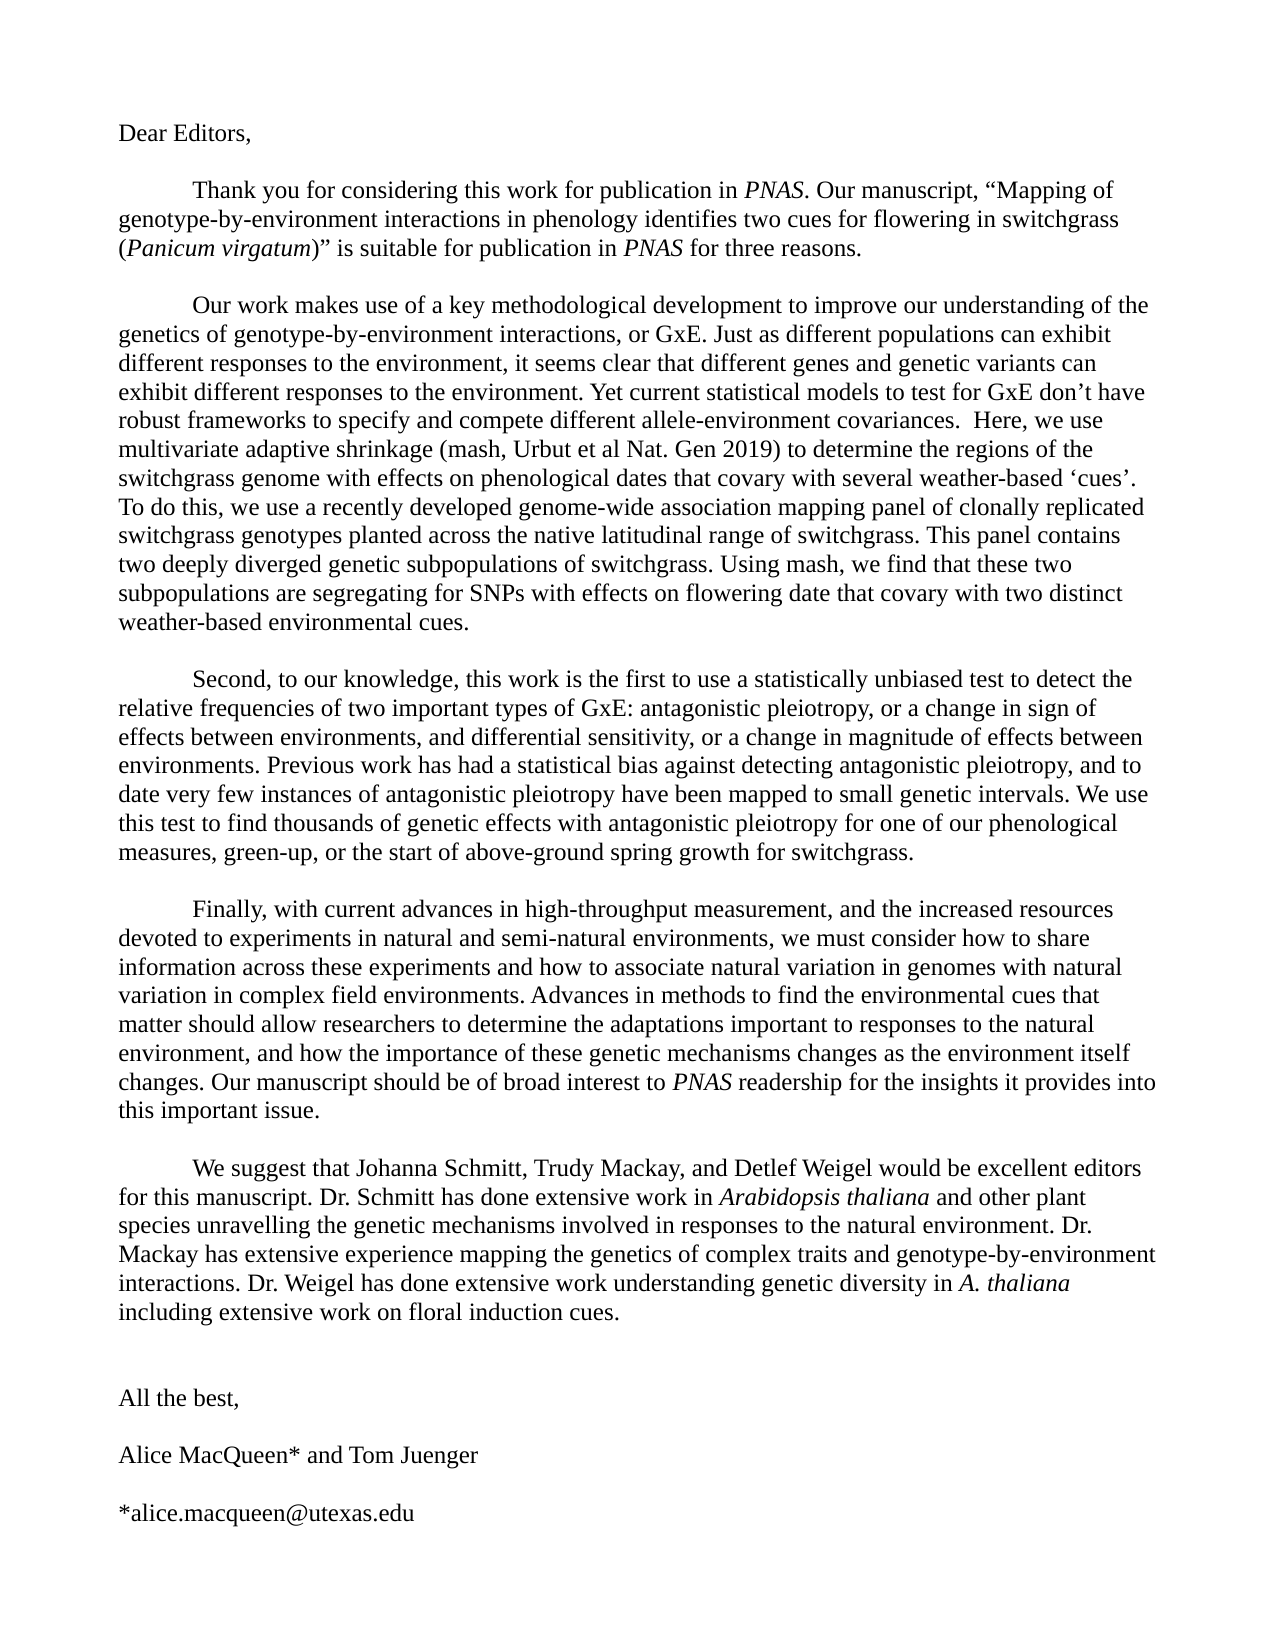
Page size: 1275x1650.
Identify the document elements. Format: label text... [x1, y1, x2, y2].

text Dear Editors, [118, 118, 1157, 147]
text Thank you for considering this work for publication in PNAS. Our manuscript, “Mapping of genotype-by-environment interactions in phenology identifies two cues for flowering in switchgrass (Panicum virgatum)” is suitable for publication in PNAS for three reasons. [118, 176, 1157, 262]
text Alice MacQueen* and Tom Juenger [118, 1441, 1157, 1469]
text We suggest that Johanna Schmitt, Trudy Mackay, and Detlef Weigel would be excellent editors for this manuscript. Dr. Schmitt has done extensive work in Arabidopsis thaliana and other plant species unravelling the genetic mechanisms involved in responses to the natural environment. Dr. Mackay has extensive experience mapping the genetics of complex traits and genotype-by-environment interactions. Dr. Weigel has done extensive work understanding genetic diversity in A. thaliana including extensive work on floral induction cues. [118, 1153, 1157, 1326]
text Our work makes use of a key methodological development to improve our understanding of the genetics of genotype-by-environment interactions, or GxE. Just as different populations can exhibit different responses to the environment, it seems clear that different genes and genetic variants can exhibit different responses to the environment. Yet current statistical models to test for GxE don’t have robust frameworks to specify and compete different allele-environment covariances. Here, we use multivariate adaptive shrinkage (mash, Urbut et al Nat. Gen 2019) to determine the regions of the switchgrass genome with effects on phenological dates that covary with several weather-based ‘cues’. To do this, we use a recently developed genome-wide association mapping panel of clonally replicated switchgrass genotypes planted across the native latitudinal range of switchgrass. This panel contains two deeply diverged genetic subpopulations of switchgrass. Using mash, we find that these two subpopulations are segregating for SNPs with effects on flowering date that covary with two distinct weather-based environmental cues. [118, 291, 1157, 636]
text Second, to our knowledge, this work is the first to use a statistically unbiased test to detect the relative frequencies of two important types of GxE: antagonistic pleiotropy, or a change in sign of effects between environments, and differential sensitivity, or a change in magnitude of effects between environments. Previous work has had a statistical bias against detecting antagonistic pleiotropy, and to date very few instances of antagonistic pleiotropy have been mapped to small genetic intervals. We use this test to find thousands of genetic effects with antagonistic pleiotropy for one of our phenological measures, green-up, or the start of above-ground spring growth for switchgrass. [118, 664, 1157, 866]
text Finally, with current advances in high-throughput measurement, and the increased resources devoted to experiments in natural and semi-natural environments, we must consider how to share information across these experiments and how to associate natural variation in genomes with natural variation in complex field environments. Advances in methods to find the environmental cues that matter should allow researchers to determine the adaptations important to responses to the natural environment, and how the importance of these genetic mechanisms changes as the environment itself changes. Our manuscript should be of broad interest to PNAS readership for the insights it provides into this important issue. [118, 894, 1157, 1124]
text *alice.macqueen@utexas.edu [118, 1498, 1157, 1527]
text All the best, [118, 1383, 1157, 1412]
